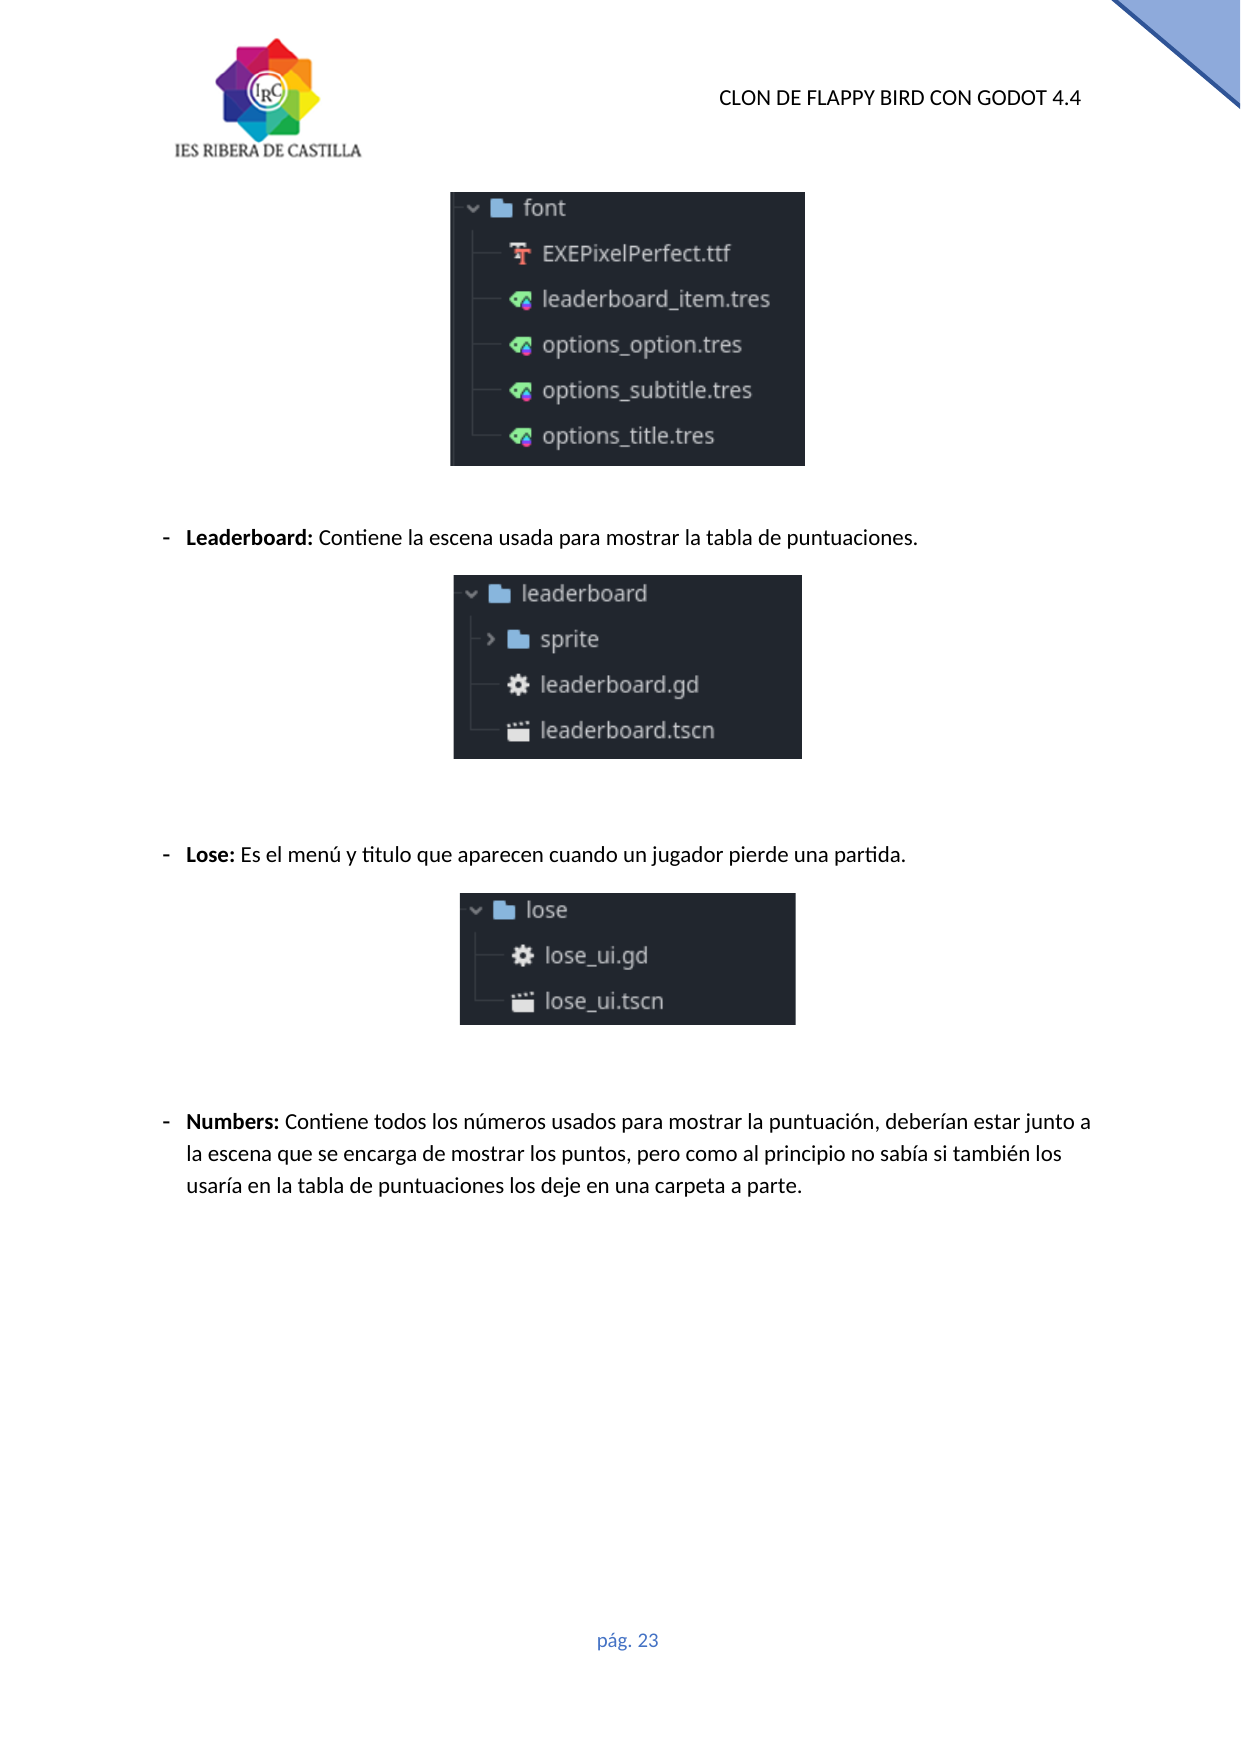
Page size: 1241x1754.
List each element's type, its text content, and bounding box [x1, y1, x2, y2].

picture [173, 29, 366, 164]
picture [453, 575, 802, 759]
list Leaderboard: Contiene la escena usada para mostrar la tabla de puntuaciones. [162, 523, 1093, 551]
list Lose: Es el menú y titulo que aparecen cuando un jugador pierde una partida. [162, 841, 1093, 869]
list Numbers: Contiene todos los números usados para mostrar la puntuación, deberían estar junto a la escena que se encarga de mostrar los puntos, pero como al principio no sabía si también los usaría en la tabla de puntuaciones los deje en una carpeta a parte. [162, 1107, 1093, 1199]
picture [450, 192, 805, 466]
picture [459, 893, 796, 1025]
